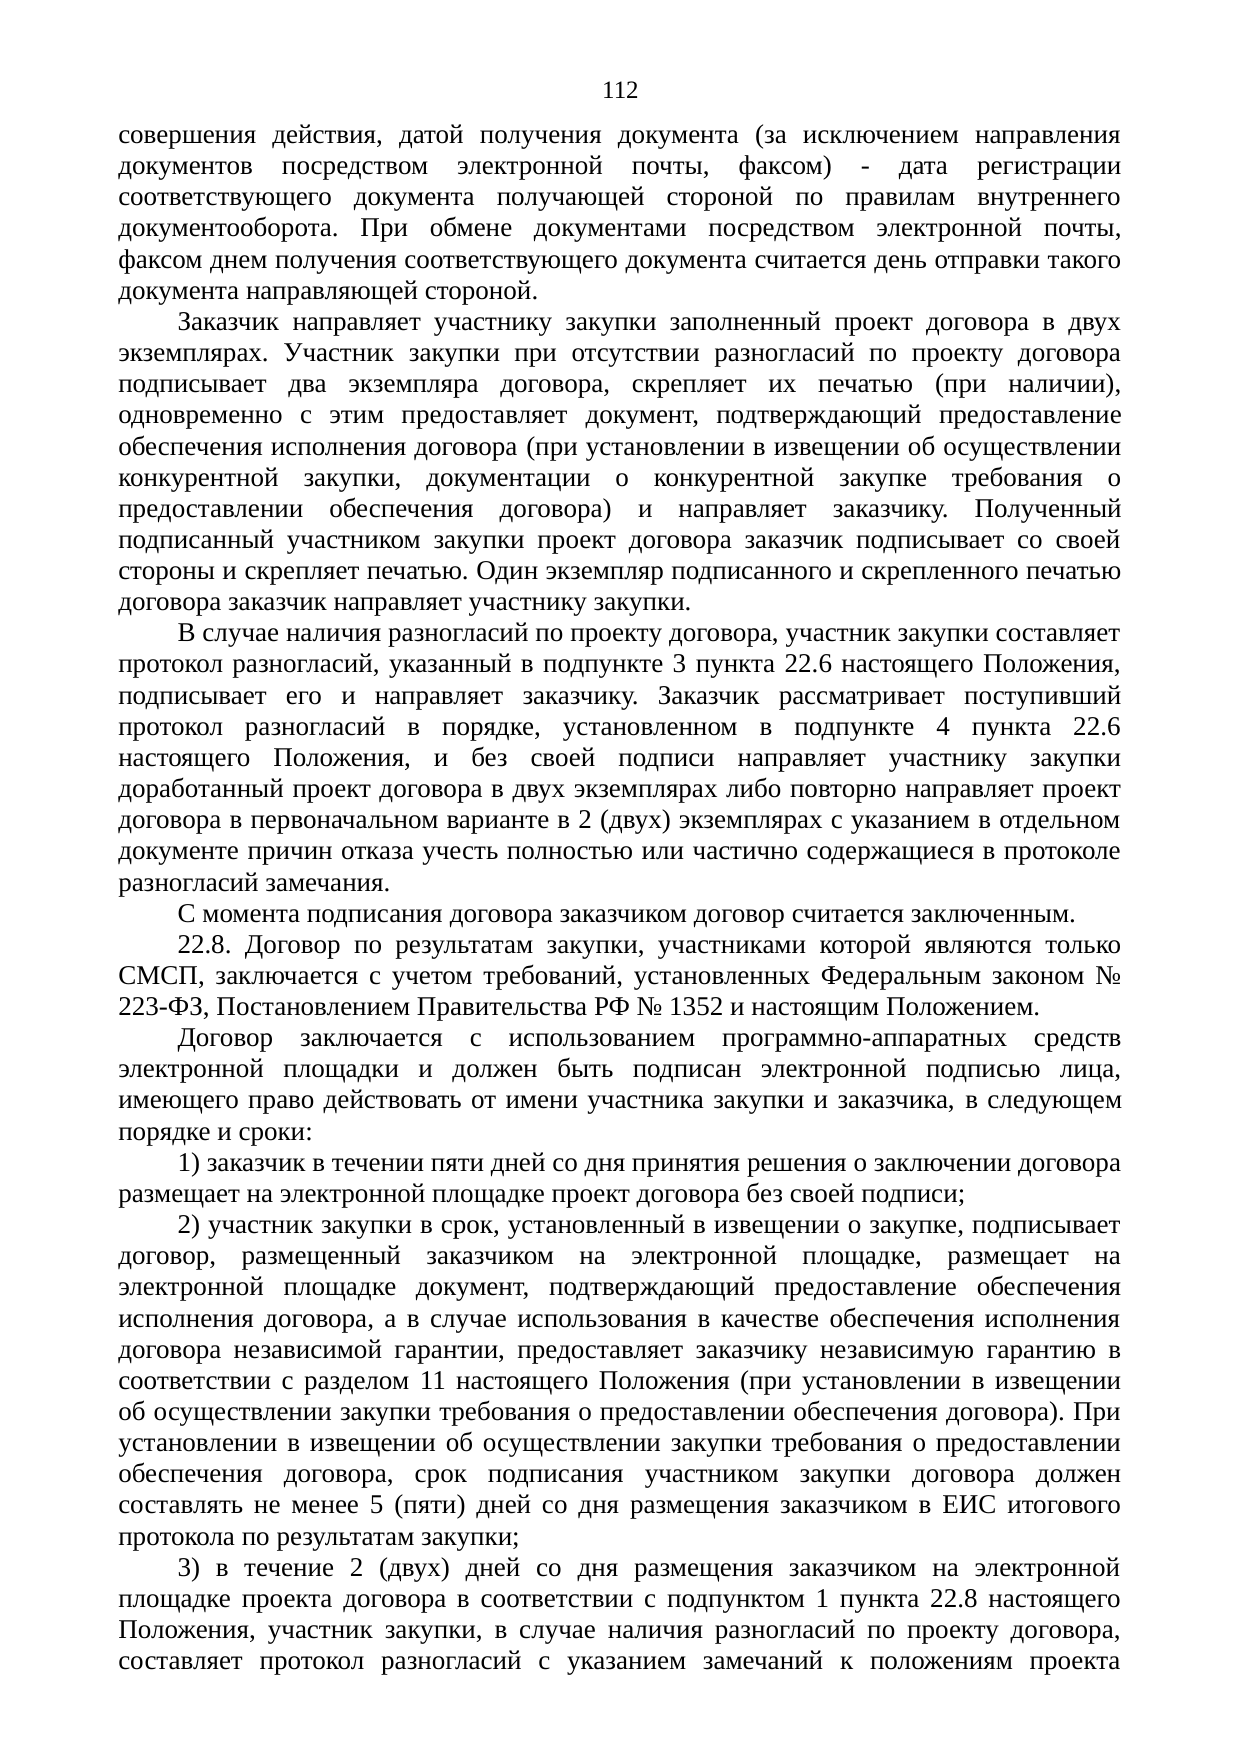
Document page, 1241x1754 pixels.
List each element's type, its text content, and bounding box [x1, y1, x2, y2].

text С момента подписания договора заказчиком договор считается заключенным. [118, 897, 1122, 928]
text Договор заключается с использованием программно-аппаратных средств электронной площадки и должен быть подписан электронной подписью лица, имеющего право действовать от имени участника закупки и заказчика, в следующем порядке и сроки: [118, 1021, 1122, 1146]
text 22.8. Договор по результатам закупки, участниками которой являются только СМСП, заключается с учетом требований, установленных Федеральным законом № 223-ФЗ, Постановлением Правительства РФ № 1352 и настоящим Положением. [118, 928, 1122, 1021]
text 1) заказчик в течении пяти дней со дня принятия решения о заключении договора размещает на электронной площадке проект договора без своей подписи; [118, 1146, 1122, 1208]
text совершения действия, датой получения документа (за исключением направления документов посредством электронной почты, факсом) - дата регистрации соответствующего документа получающей стороной по правилам внутреннего документооборота. При обмене документами посредством электронной почты, факсом днем получения соответствующего документа считается день отправки такого документа направляющей стороной. [118, 118, 1122, 305]
text В случае наличия разногласий по проекту договора, участник закупки составляет протокол разногласий, указанный в подпункте 3 пункта 22.6 настоящего Положения, подписывает его и направляет заказчику. Заказчик рассматривает поступивший протокол разногласий в порядке, установленном в подпункте 4 пункта 22.6 настоящего Положения, и без своей подписи направляет участнику закупки доработанный проект договора в двух экземплярах либо повторно направляет проект договора в первоначальном варианте в 2 (двух) экземплярах с указанием в отдельном документе причин отказа учесть полностью или частично содержащиеся в протоколе разногласий замечания. [118, 616, 1122, 897]
text 3) в течение 2 (двух) дней со дня размещения заказчиком на электронной площадке проекта договора в соответствии с подпунктом 1 пункта 22.8 настоящего Положения, участник закупки, в случае наличия разногласий по проекту договора, составляет протокол разногласий с указанием замечаний к положениям проекта [118, 1551, 1122, 1675]
text Заказчик направляет участнику закупки заполненный проект договора в двух экземплярах. Участник закупки при отсутствии разногласий по проекту договора подписывает два экземпляра договора, скрепляет их печатью (при наличии), одновременно с этим предоставляет документ, подтверждающий предоставление обеспечения исполнения договора (при установлении в извещении об осуществлении конкурентной закупки, документации о конкурентной закупке требования о предоставлении обеспечения договора) и направляет заказчику. Полученный подписанный участником закупки проект договора заказчик подписывает со своей стороны и скрепляет печатью. Один экземпляр подписанного и скрепленного печатью договора заказчик направляет участнику закупки. [118, 305, 1122, 616]
text 2) участник закупки в срок, установленный в извещении о закупке, подписывает договор, размещенный заказчиком на электронной площадке, размещает на электронной площадке документ, подтверждающий предоставление обеспечения исполнения договора, а в случае использования в качестве обеспечения исполнения договора независимой гарантии, предоставляет заказчику независимую гарантию в соответствии с разделом 11 настоящего Положения (при установлении в извещении об осуществлении закупки требования о предоставлении обеспечения договора). При установлении в извещении об осуществлении закупки требования о предоставлении обеспечения договора, срок подписания участником закупки договора должен составлять не менее 5 (пяти) дней со дня размещения заказчиком в ЕИС итогового протокола по результатам закупки; [118, 1208, 1122, 1551]
